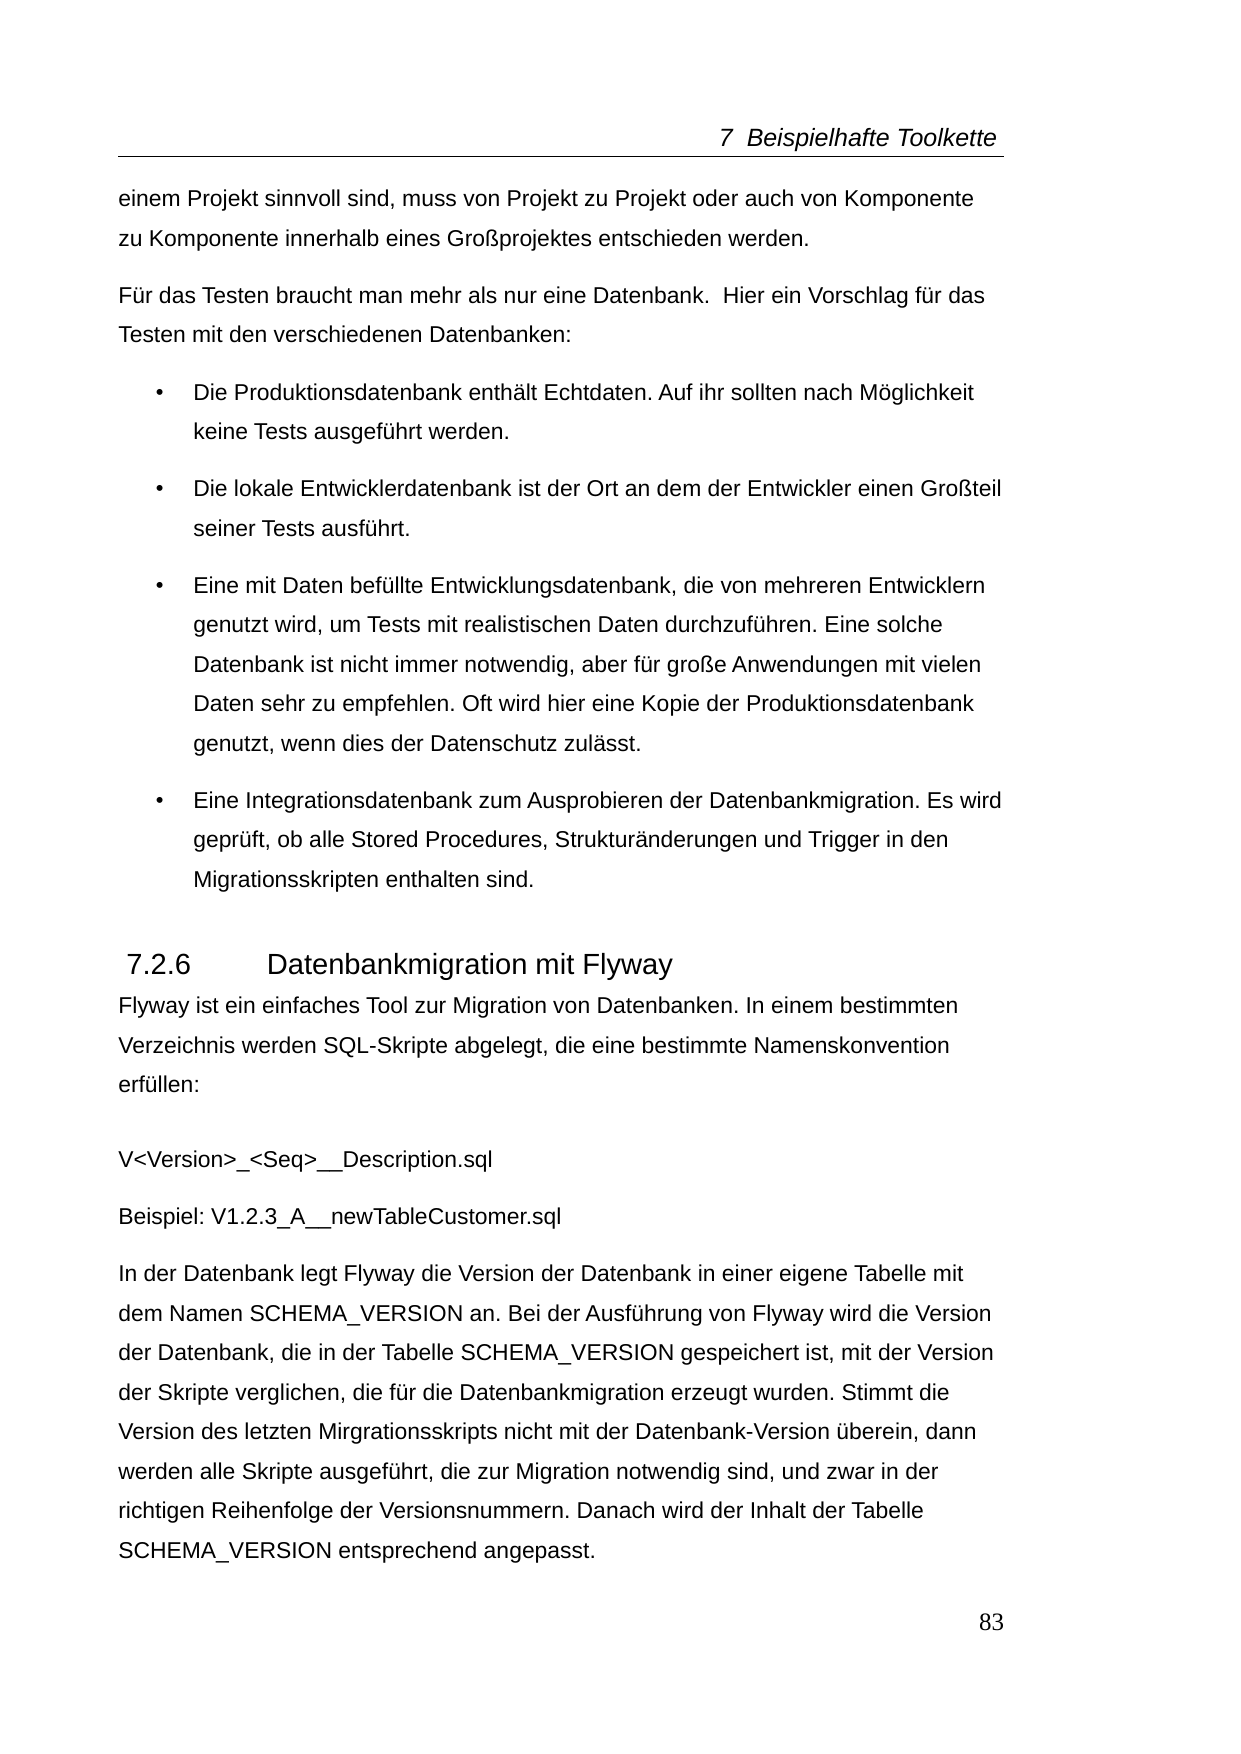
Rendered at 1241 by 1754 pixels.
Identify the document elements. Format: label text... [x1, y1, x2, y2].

text Beispiel: V1.2.3_A__newTableCustomer.sql [118, 1203, 1004, 1229]
list Die Produktionsdatenbank enthält Echtdaten. Auf ihr sollten nach Möglichkeit keine Tests ausgeführt werden. [156, 378, 1004, 444]
subtitle Datenbankmigration mit Flyway [118, 947, 1004, 980]
text Flyway ist ein einfaches Tool zur Migration von Datenbanken. In einem bestimmten Verzeichnis werden SQL-Skripte abgelegt, die eine bestimmte Namenskonvention erfüllen: [118, 992, 1004, 1097]
text In der Datenbank legt Flyway die Version der Datenbank in einer eigene Tabelle mit dem Namen SCHEMA_VERSION an. Bei der Ausführung von Flyway wird die Version der Datenbank, die in der Tabelle SCHEMA_VERSION gespeichert ist, mit der Version der Skripte verglichen, die für die Datenbankmigration erzeugt wurden. Stimmt die Version des letzten Mirgrationsskripts nicht mit der Datenbank-Version überein, dann werden alle Skripte ausgeführt, die zur Migration notwendig sind, und zwar in der richtigen Reihenfolge der Versionsnummern. Danach wird der Inhalt der Tabelle SCHEMA_VERSION entsprechend angepasst. [118, 1260, 1004, 1563]
text einem Projekt sinnvoll sind, muss von Projekt zu Projekt oder auch von Komponente zu Komponente innerhalb eines Großprojektes entschieden werden. [118, 185, 1004, 251]
text V<Version>_<Seq>__Description.sql [118, 1146, 1004, 1172]
text Für das Testen braucht man mehr als nur eine Datenbank. Hier ein Vorschlag für das Testen mit den verschiedenen Datenbanken: [118, 282, 1004, 348]
list Eine mit Daten befüllte Entwicklungsdatenbank, die von mehreren Entwicklern genutzt wird, um Tests mit realistischen Daten durchzuführen. Eine solche Datenbank ist nicht immer notwendig, aber für große Anwendungen mit vielen Daten sehr zu empfehlen. Oft wird hier eine Kopie der Produktionsdatenbank genutzt, wenn dies der Datenschutz zulässt. [156, 572, 1004, 756]
list Eine Integrationsdatenbank zum Ausprobieren der Datenbankmigration. Es wird geprüft, ob alle Stored Procedures, Strukturänderungen und Trigger in den Migrationsskripten enthalten sind. [156, 787, 1004, 892]
list Die lokale Entwicklerdatenbank ist der Ort an dem der Entwickler einen Großteil seiner Tests ausführt. [156, 475, 1004, 541]
